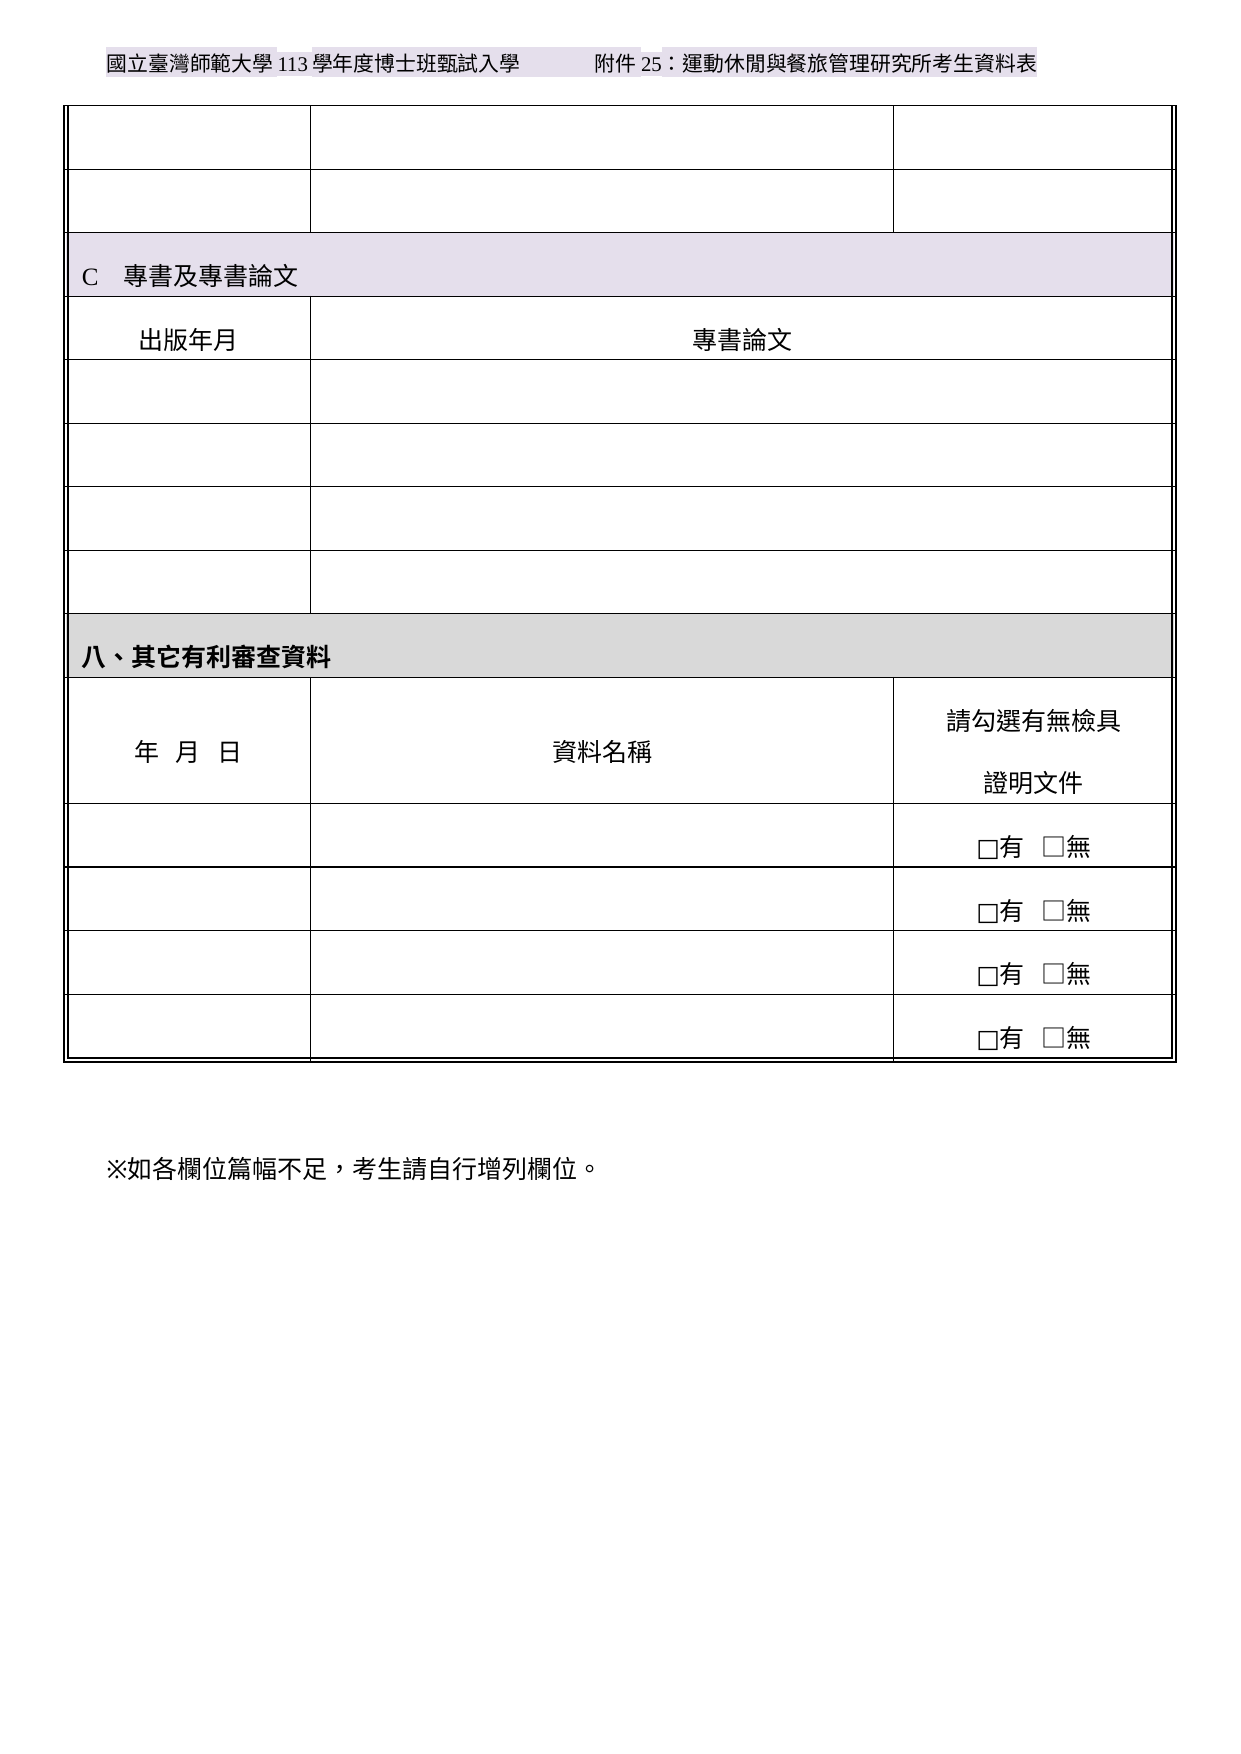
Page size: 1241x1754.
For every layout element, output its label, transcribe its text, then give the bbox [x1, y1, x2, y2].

table_cell □有 □無 [894, 931, 1171, 993]
table_cell [69, 868, 310, 930]
table_cell [311, 995, 893, 1057]
table_cell 年 月 日 [69, 678, 310, 803]
table_cell [894, 106, 1171, 168]
table_cell 請勾選有無檢具 證明文件 [894, 678, 1171, 803]
table_cell [311, 106, 893, 168]
table_cell 八、其它有利審查資料 [69, 614, 1171, 677]
table_cell [69, 931, 310, 993]
table_cell 出版年月 [69, 297, 310, 359]
table_cell [311, 551, 1171, 613]
table_cell [894, 170, 1171, 232]
table_cell [69, 995, 310, 1057]
table_cell 專書論文 [311, 297, 1171, 359]
table_cell [311, 868, 893, 930]
table_cell □有 □無 [894, 868, 1171, 930]
table_cell [311, 360, 1171, 423]
table_cell [69, 424, 310, 486]
table_cell [69, 360, 310, 423]
table_cell [311, 931, 893, 993]
table_cell [69, 487, 310, 550]
table_cell [69, 170, 310, 232]
table_cell 資料名稱 [311, 678, 893, 803]
table_cell □有 □無 [894, 995, 1171, 1057]
table_cell [311, 487, 1171, 550]
table_cell [69, 804, 310, 866]
table_cell C 專書及專書論文 [69, 233, 1171, 296]
text ※如各欄位篇幅不足，考生請自行增列欄位。 [106, 1126, 1134, 1188]
table_cell [69, 106, 310, 168]
table_cell [311, 170, 893, 232]
table_cell [311, 424, 1171, 486]
table_cell □有 □無 [894, 804, 1171, 866]
table_cell [311, 804, 893, 866]
table_cell [69, 551, 310, 613]
